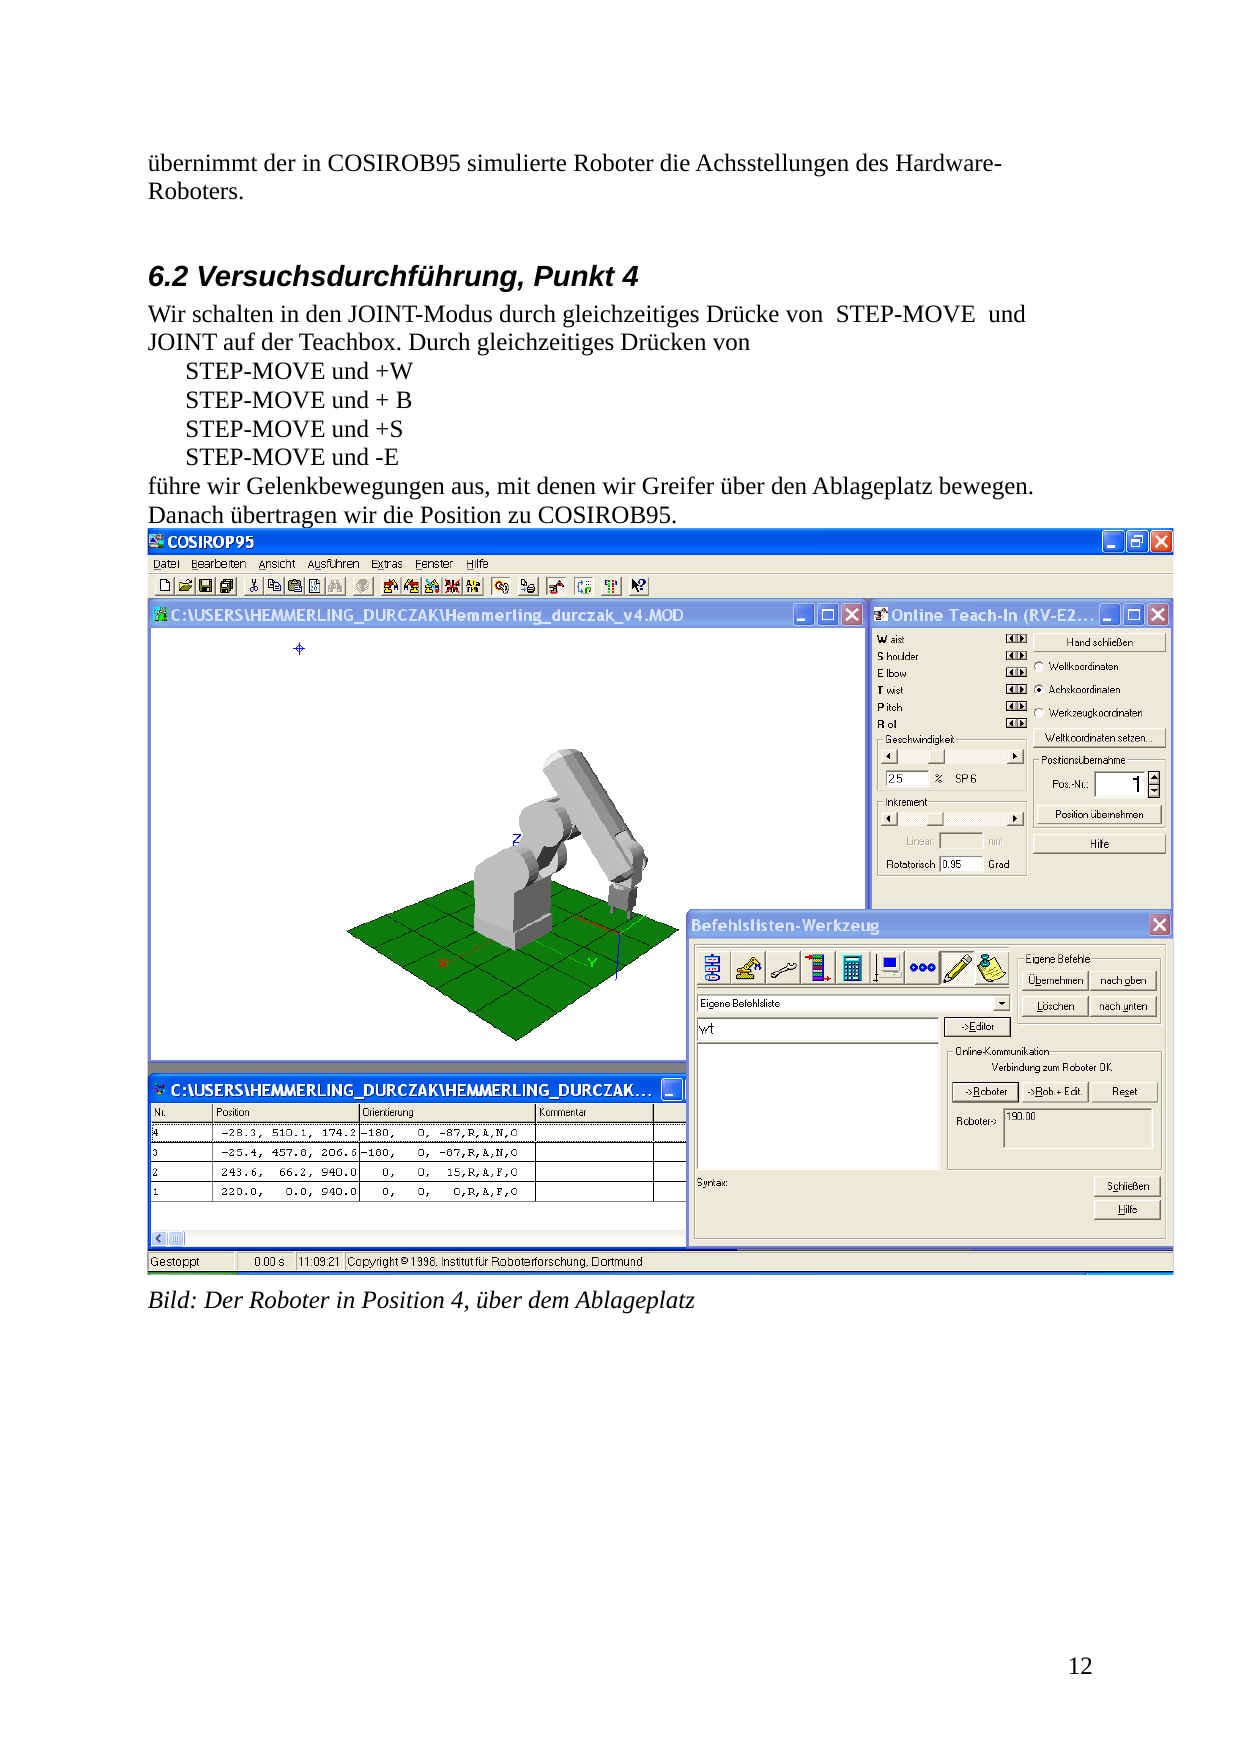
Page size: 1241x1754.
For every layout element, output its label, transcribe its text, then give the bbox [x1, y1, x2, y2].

text Bild: Der Roboter in Position 4, über dem Ablageplatz [148, 1285, 1093, 1314]
text Wir schalten in den JOINT-Modus durch gleichzeitiges Drücke von STEP-MOVE und JOINT auf der Teachbox. Durch gleichzeitiges Drücken von [148, 299, 1093, 356]
list STEP-MOVE und + B [148, 385, 1093, 414]
picture [147, 528, 1174, 1275]
list STEP-MOVE und +W [148, 356, 1093, 385]
list STEP-MOVE und -E [148, 442, 1093, 471]
text übernimmt der in COSIROB95 simulierte Roboter die Achsstellungen des Hardware-Roboters. [148, 148, 1093, 205]
list STEP-MOVE und +S [148, 414, 1093, 442]
subtitle 6.2 Versuchsdurchführung, Punkt 4 [148, 259, 1093, 292]
text führe wir Gelenkbewegungen aus, mit denen wir Greifer über den Ablageplatz bewegen. Danach übertragen wir die Position zu COSIROB95. [148, 471, 1093, 528]
